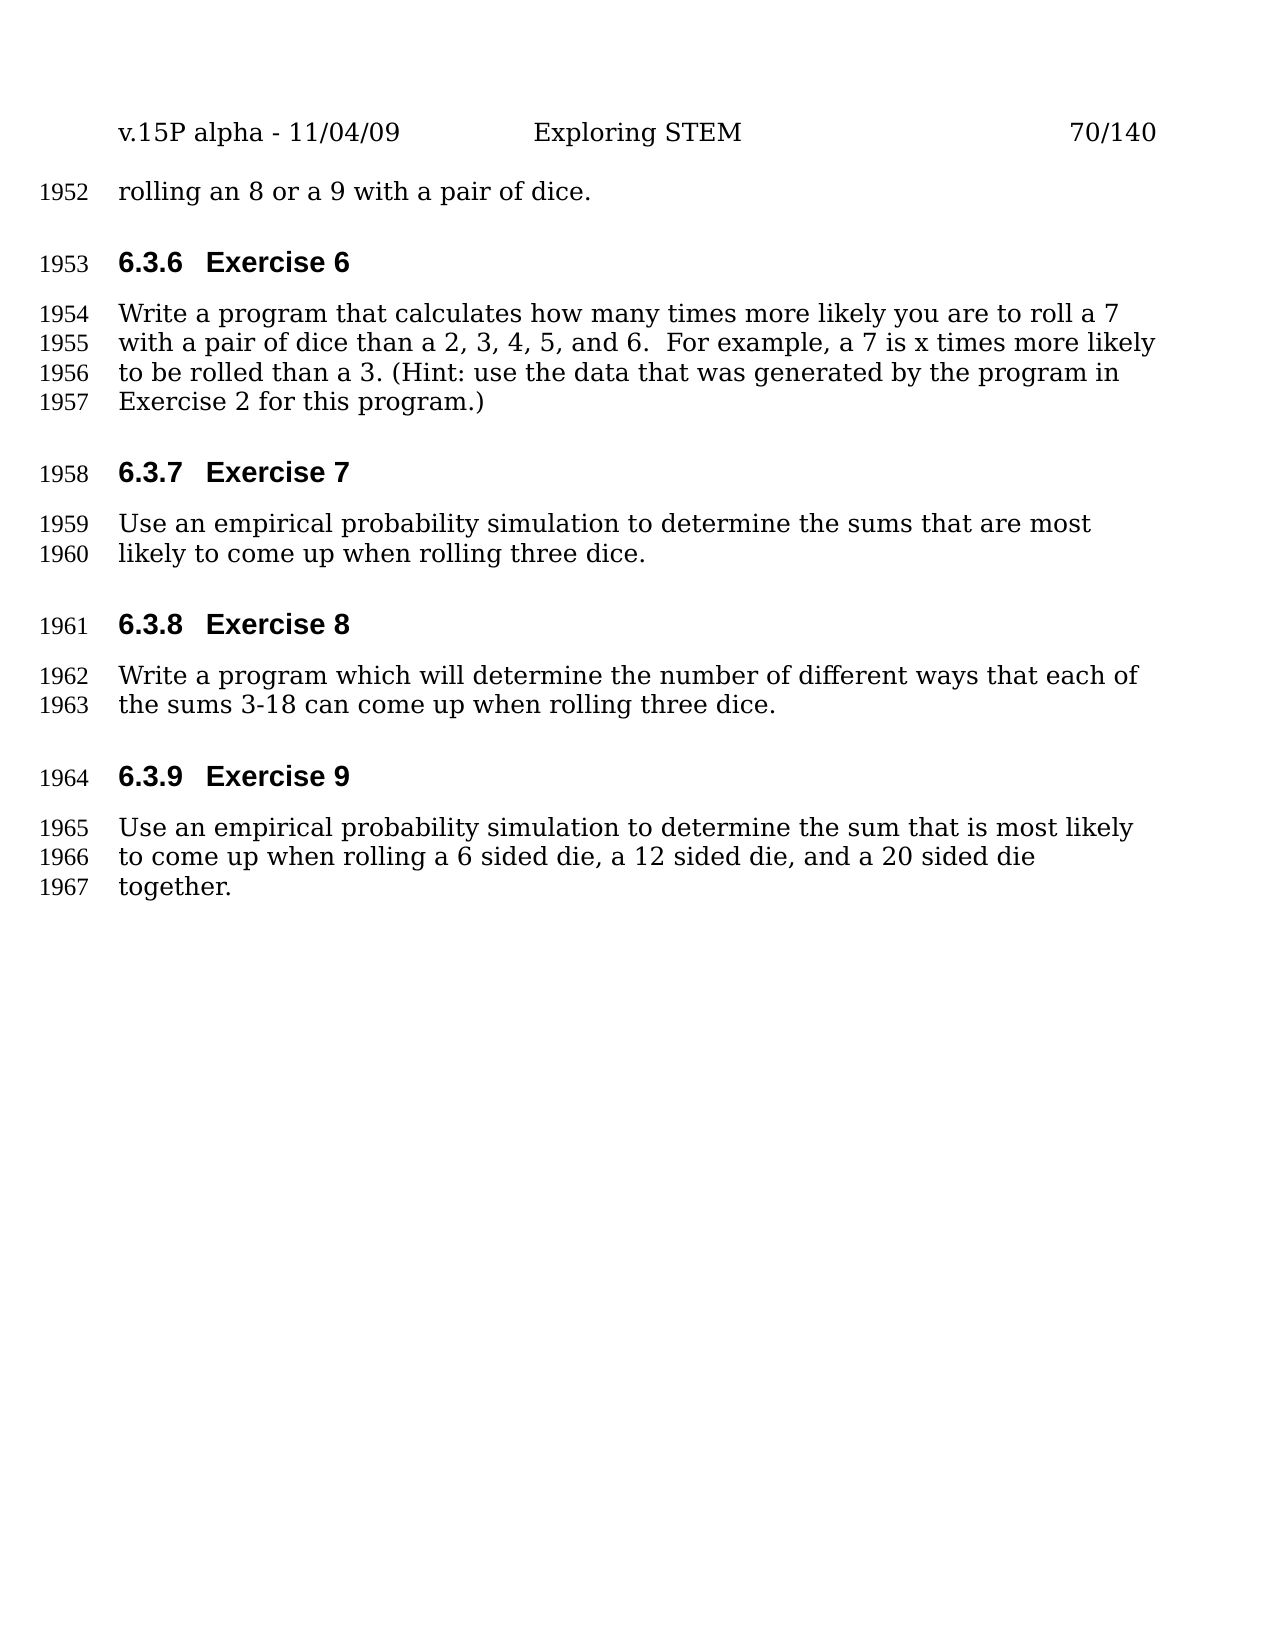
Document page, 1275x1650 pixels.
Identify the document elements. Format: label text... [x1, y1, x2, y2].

subtitle Exercise 9 [118, 759, 1157, 792]
text rolling an 8 or a 9 with a pair of dice. [118, 177, 1157, 206]
text Write a program which will determine the number of different ways that each of the sums 3-18 can come up when rolling three dice. [118, 662, 1157, 720]
subtitle Exercise 6 [118, 245, 1157, 278]
text Use an empirical probability simulation to determine the sums that are most likely to come up when rolling three dice. [118, 510, 1157, 568]
subtitle Exercise 8 [118, 607, 1157, 641]
text Use an empirical probability simulation to determine the sum that is most likely to come up when rolling a 6 sided die, a 12 sided die, and a 20 sided die together. [118, 813, 1157, 901]
subtitle Exercise 7 [118, 455, 1157, 489]
text Write a program that calculates how many times more likely you are to roll a 7 with a pair of dice than a 2, 3, 4, 5, and 6. For example, a 7 is x times more likely to be rolled than a 3. (Hint: use the data that was generated by the program in Exercise 2 for this program.) [118, 299, 1157, 416]
